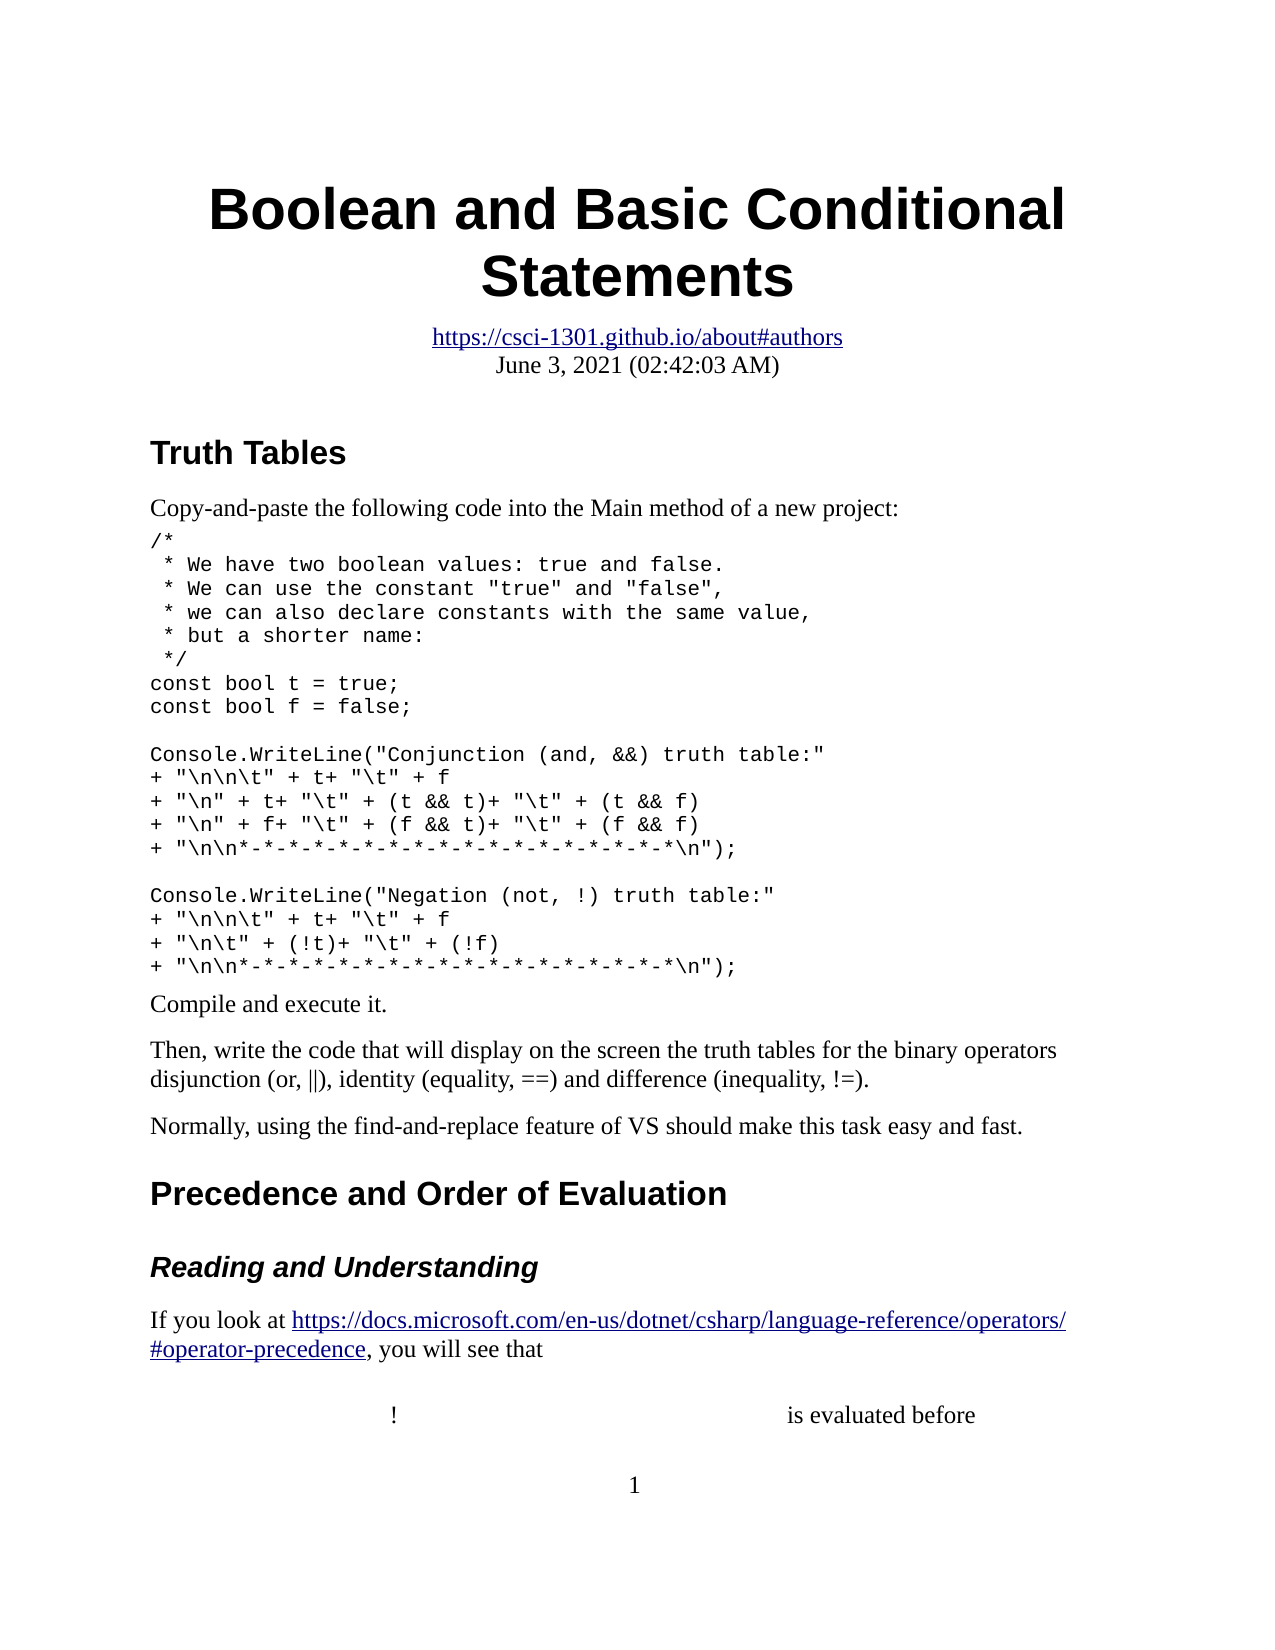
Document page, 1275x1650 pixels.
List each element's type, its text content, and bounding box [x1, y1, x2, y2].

text /* [150, 531, 1125, 554]
text */ [150, 649, 1125, 673]
text + "\n" + f+ "\t" + (f && t)+ "\t" + (f && f) [150, 814, 1125, 838]
text + "\n\n\t" + t+ "\t" + f [150, 909, 1125, 933]
text Then, write the code that will display on the screen the truth tables for the binary operators disjunction (or, ||), identity (equality, ==) and difference (inequality, !=). [150, 1036, 1125, 1093]
text + "\n\n*-*-*-*-*-*-*-*-*-*-*-*-*-*-*-*-*-*\n"); [150, 838, 1125, 862]
table_header [638, 1371, 1125, 1400]
text + "\n\n\t" + t+ "\t" + f [150, 767, 1125, 791]
text June 3, 2021 (02:42:03 AM) [150, 350, 1125, 379]
title Boolean and Basic Conditional Statements [150, 175, 1125, 309]
table_cell ! [150, 1400, 637, 1429]
table_header [150, 1371, 637, 1400]
text * but a shorter name: [150, 625, 1125, 649]
text + "\n" + t+ "\t" + (t && t)+ "\t" + (t && f) [150, 791, 1125, 814]
text const bool f = false; [150, 696, 1125, 720]
text Copy-and-paste the following code into the Main method of a new project: [150, 493, 1125, 522]
subtitle Truth Tables [150, 433, 1125, 472]
text Console.WriteLine("Negation (not, !) truth table:" [150, 885, 1125, 909]
text * we can also declare constants with the same value, [150, 602, 1125, 625]
text const bool t = true; [150, 673, 1125, 696]
text Console.WriteLine("Conjunction (and, &&) truth table:" [150, 743, 1125, 767]
text * We can use the constant "true" and "false", [150, 578, 1125, 602]
text + "\n\t" + (!t)+ "\t" + (!f) [150, 933, 1125, 956]
subtitle Reading and Understanding [150, 1250, 1125, 1283]
text Normally, using the find-and-replace feature of VS should make this task easy and fast. [150, 1111, 1125, 1140]
text If you look at https://docs.microsoft.com/en-us/dotnet/csharp/language-reference/operators/#operator-precedence, you will see that [150, 1305, 1125, 1362]
text + "\n\n*-*-*-*-*-*-*-*-*-*-*-*-*-*-*-*-*-*\n"); [150, 956, 1125, 980]
subtitle Precedence and Order of Evaluation [150, 1174, 1125, 1212]
text Compile and execute it. [150, 989, 1125, 1018]
text * We have two boolean values: true and false. [150, 554, 1125, 578]
text https://csci-1301.github.io/about#authors [150, 322, 1125, 350]
table_cell is evaluated before [638, 1400, 1125, 1429]
